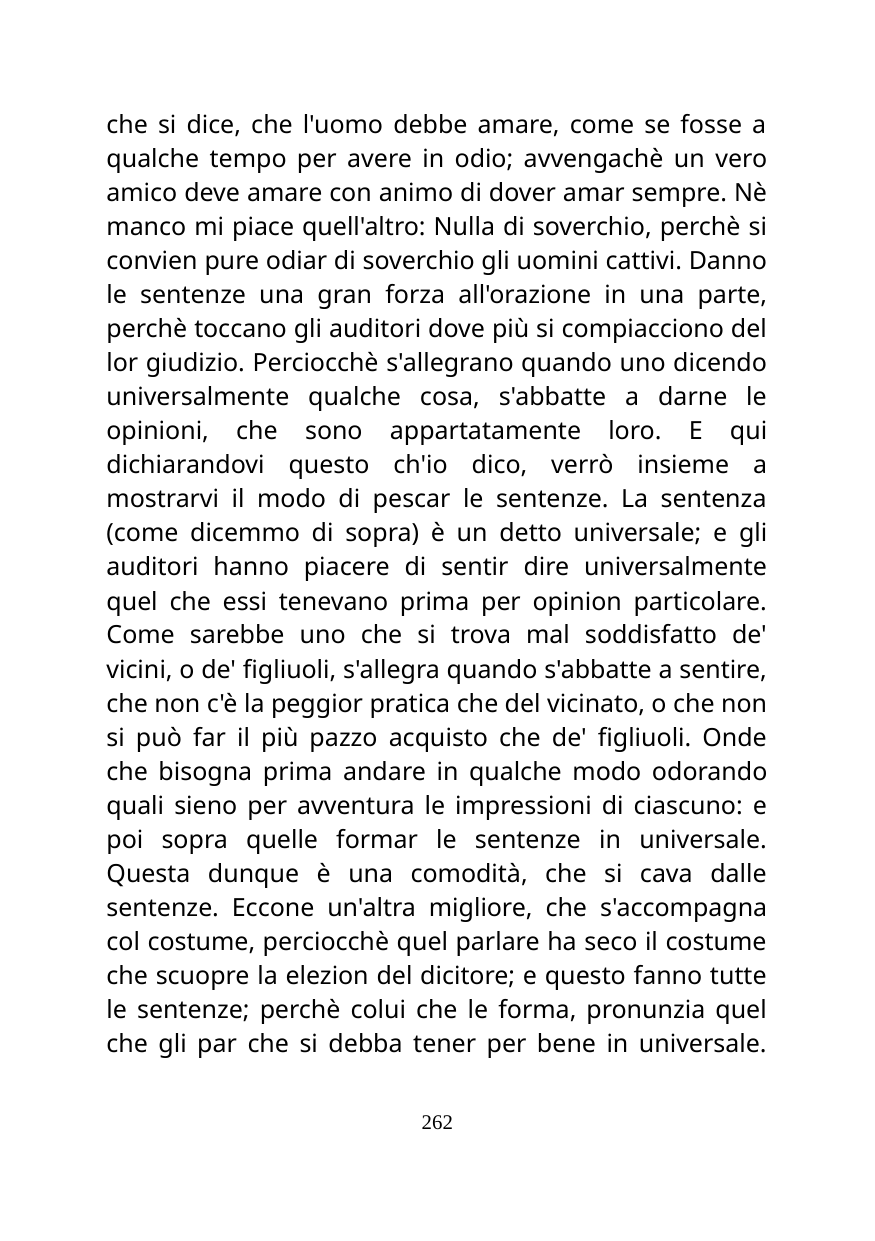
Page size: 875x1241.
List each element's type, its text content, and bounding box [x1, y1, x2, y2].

text che si dice, che l'uomo debbe amare, come se fosse a qualche tempo per avere in odio; avvengachè un vero amico deve amare con animo di dover amar sempre. Nè manco mi piace quell'altro: Nulla di soverchio, perchè si convien pure odiar di soverchio gli uomini cattivi. Danno le sentenze una gran forza all'orazione in una parte, perchè toccano gli auditori dove più si compiacciono del lor giudizio. Perciocchè s'allegrano quando uno dicendo universalmente qualche cosa, s'abbatte a darne le opinioni, che sono appartatamente loro. E qui dichiarandovi questo ch'io dico, verrò insieme a mostrarvi il modo di pescar le sentenze. La sentenza (come dicemmo di sopra) è un detto universale; e gli auditori hanno piacere di sentir dire universalmente quel che essi tenevano prima per opinion particolare. Come sarebbe uno che si trova mal soddisfatto de' vicini, o de' figliuoli, s'allegra quando s'abbatte a sentire, che non c'è la peggior pratica che del vicinato, o che non si può far il più pazzo acquisto che de' figliuoli. Onde che bisogna prima andare in qualche modo odorando quali sieno per avventura le impressioni di ciascuno: e poi sopra quelle formar le sentenze in universale. Questa dunque è una comodità, che si cava dalle sentenze. Eccone un'altra migliore, che s'accompagna col costume, perciocchè quel parlare ha seco il costume che scuopre la elezion del dicitore; e questo fanno tutte le sentenze; perchè colui che le forma, pronunzia quel che gli par che si debba tener per bene in universale. [106, 106, 768, 1060]
